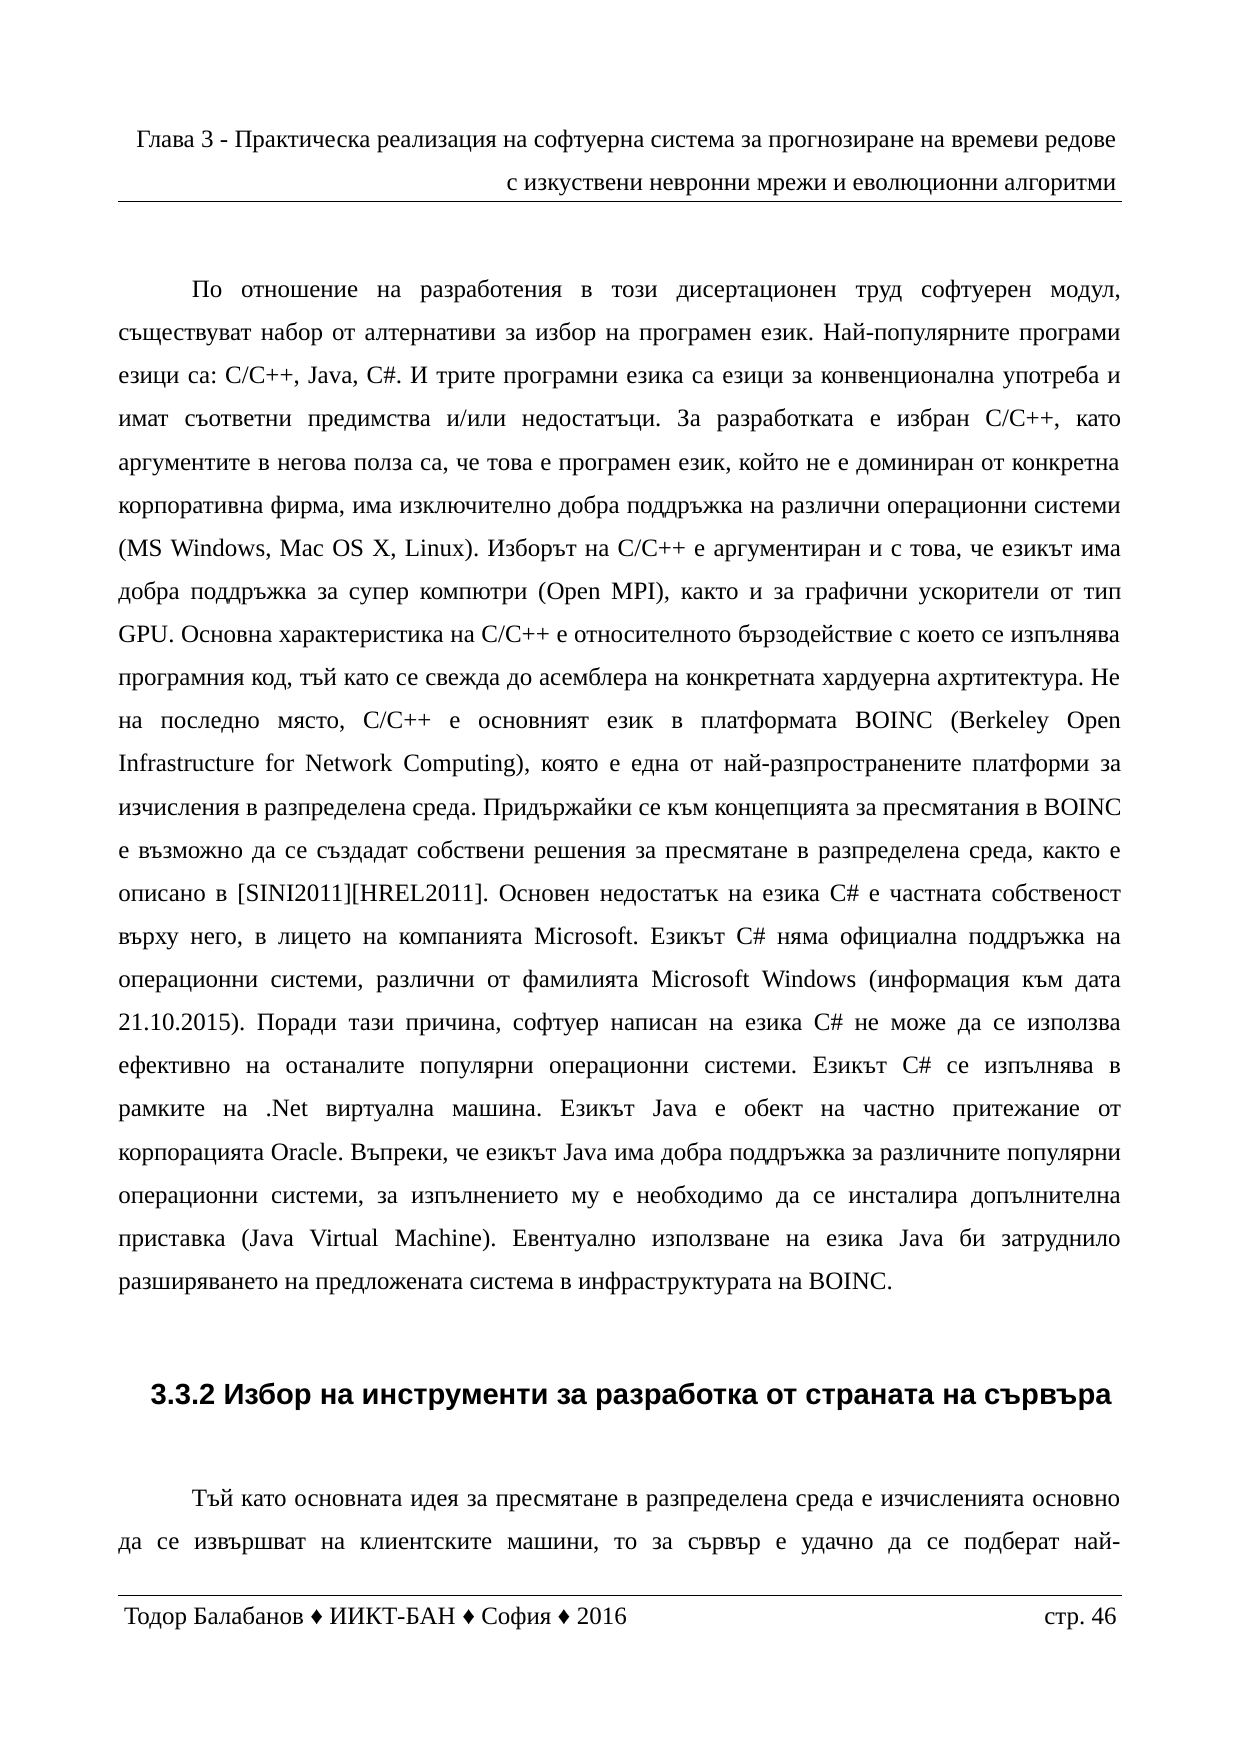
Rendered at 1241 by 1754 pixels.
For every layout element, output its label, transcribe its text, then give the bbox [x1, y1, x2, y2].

text По отношение на разработения в този дисертационен труд софтуерен модул, съществуват набор от алтернативи за избор на програмен език. Най-популярните програми езици са: C/C++, Java, C#. И трите програмни езика са езици за конвенционална употреба и имат съответни предимства и/или недостатъци. За разработката е избран С/С++, като аргументите в негова полза са, че това е програмен език, който не е доминиран от конкретна корпоративна фирма, има изключително добра поддръжка на различни операционни системи (MS Windows, Mac OS X, Linux). Изборът на C/C++ е аргументиран и с това, че езикът има добра поддръжка за супер компютри (Open MPI), както и за графични ускорители от тип GPU. Основна характеристика на С/С++ е относителното бързодействие с което се изпълнява програмния код, тъй като се свежда до асемблера на конкретната хардуерна ахртитектура. Не на последно място, С/С++ е основният език в платформата BOINC (Berkeley Open Infrastructure for Network Computing), която е една от най-разпространените платформи за изчисления в разпределена среда. Придържайки се към концепцията за пресмятания в BOINC е възможно да се създадат собствени решения за пресмятане в разпределена среда, както е описано в [SINI2011][HREL2011]. Основен недостатък на езика С# е частната собственост върху него, в лицето на компанията Microsoft. Езикът С# няма официална поддръжка на операционни системи, различни от фамилията Microsoft Windows (информация към дата 21.10.2015). Поради тази причина, софтуер написан на езика С# не може да се използва ефективно на останалите популярни операционни системи. Езикът С# се изпълнява в рамките на .Net виртуална машина. Езикът Java е обект на частно притежание от корпорацията Oracle. Въпреки, че езикът Java има добра поддръжка за различните популярни операционни системи, за изпълнението му е необходимо да се инсталира допълнителна приставка (Java Virtual Machine). Евентуално използване на езика Java би затруднило разширяването на предложената система в инфраструктурата на BOINC. [118, 274, 1122, 1295]
text Тъй като основната идея за пресмятане в разпределена среда е изчисленията основно да се извършват на клиентските машини, то за сървър е удачно да се подберат най- [118, 1483, 1122, 1555]
subtitle 3.3.2 Избор на инструменти за разработка от страната на сървъра [118, 1377, 1122, 1411]
